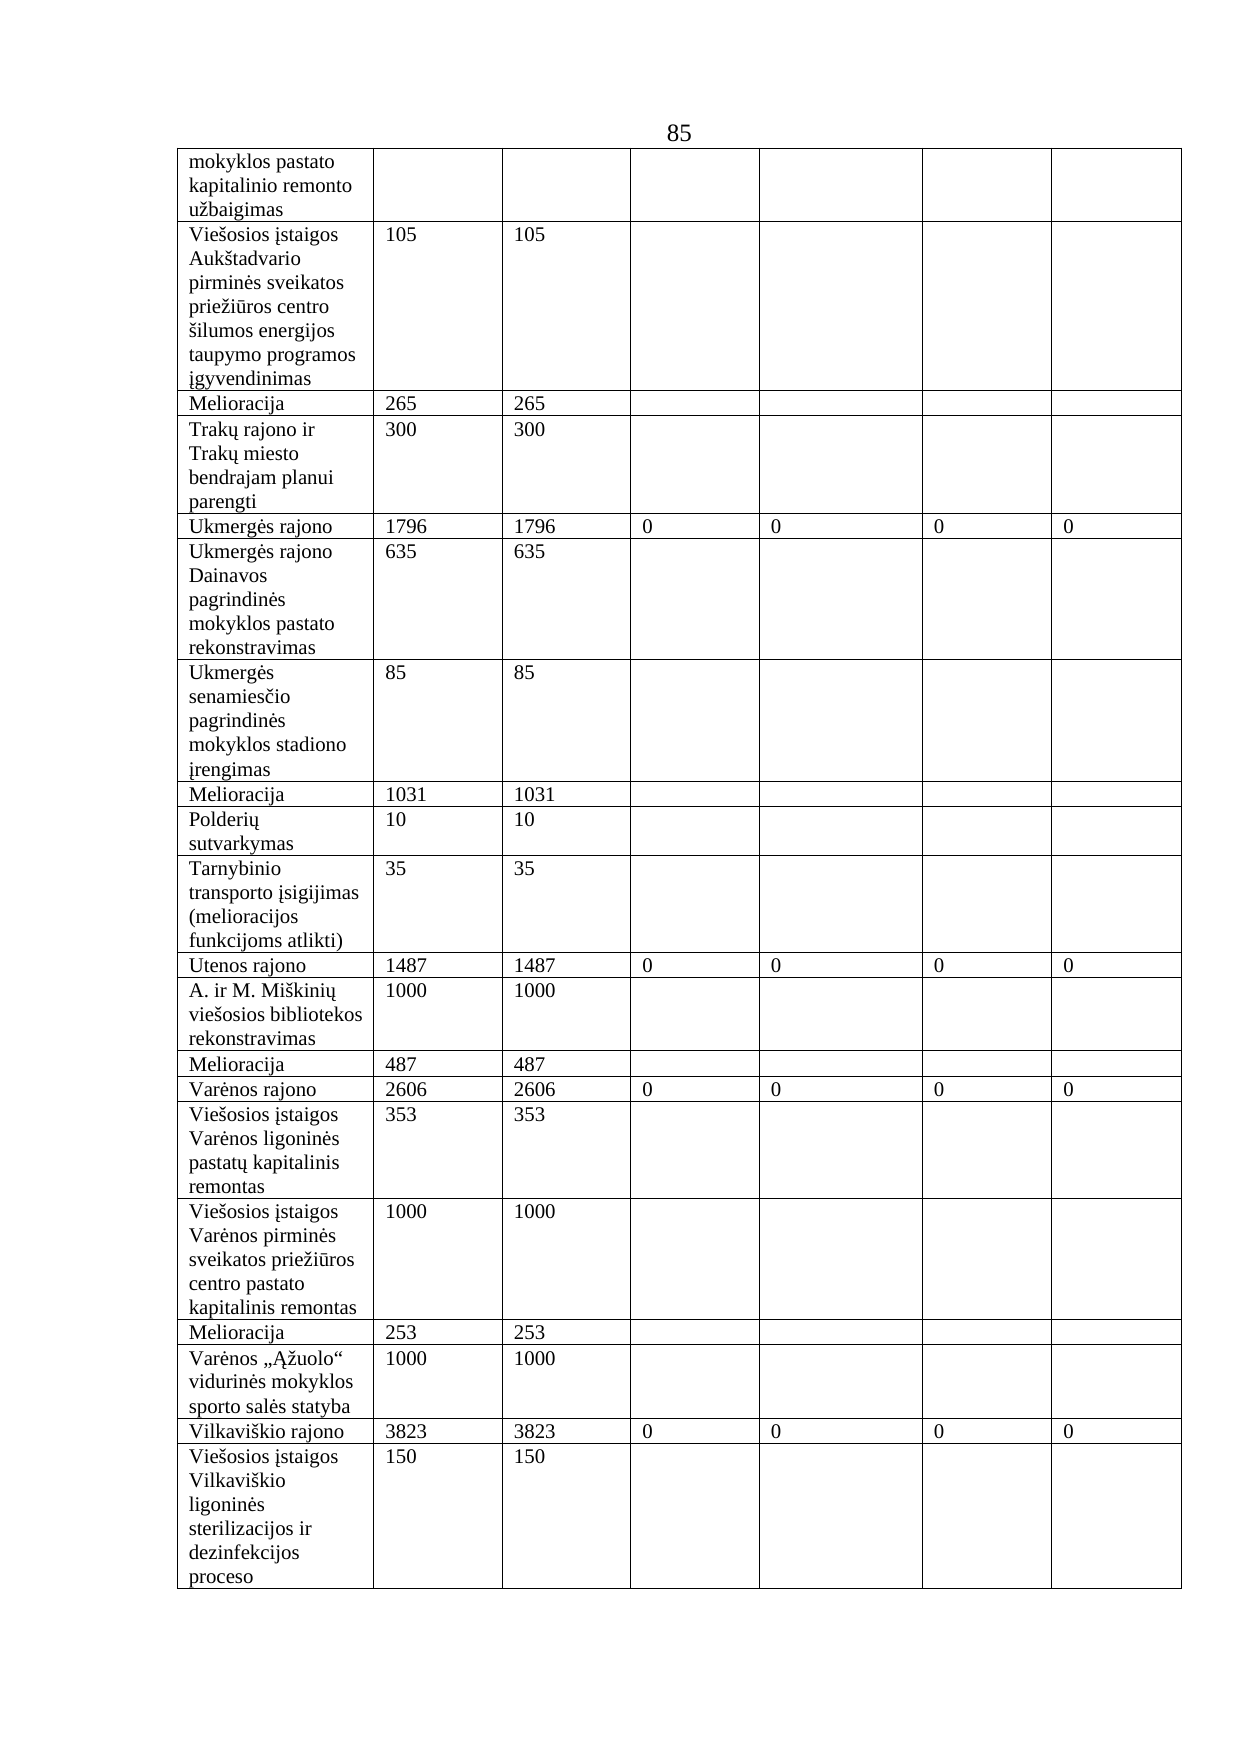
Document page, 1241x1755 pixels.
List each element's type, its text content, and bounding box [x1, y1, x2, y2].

table_cell [923, 856, 1051, 952]
table_cell 1000 [374, 1345, 502, 1418]
table_cell [923, 1345, 1051, 1418]
table_cell 0 [1052, 1077, 1181, 1101]
table_cell 487 [374, 1051, 502, 1076]
table_cell Viešosios įstaigos Varėnos ligoninės pastatų kapitalinis remontas [178, 1102, 373, 1198]
table_cell [1052, 391, 1181, 415]
table_cell 105 [374, 222, 502, 390]
table_cell 2606 [503, 1077, 630, 1101]
table_cell [923, 1444, 1051, 1588]
table_cell 150 [374, 1444, 502, 1588]
table_cell 0 [923, 953, 1051, 977]
table_cell [760, 807, 922, 855]
table_cell 353 [503, 1102, 630, 1198]
table_cell A. ir M. Miškinių viešosios bibliotekos rekonstravimas [178, 978, 373, 1050]
table_cell [923, 782, 1051, 806]
table_cell 0 [631, 1419, 759, 1443]
table_cell Varėnos „Ąžuolo“ vidurinės mokyklos sporto salės statyba [178, 1345, 373, 1418]
table_cell 0 [631, 953, 759, 977]
table_cell Tarnybinio transporto įsigijimas (melioracijos funkcijoms atlikti) [178, 856, 373, 952]
table_cell 0 [760, 1077, 922, 1101]
table_cell Melioracija [178, 782, 373, 806]
table_cell 150 [503, 1444, 630, 1588]
table_cell [1052, 856, 1181, 952]
table_cell [1052, 807, 1181, 855]
table_cell Viešosios įstaigos Varėnos pirminės sveikatos priežiūros centro pastato kapitalinis remontas [178, 1199, 373, 1319]
table_cell [503, 149, 630, 221]
table_cell 353 [374, 1102, 502, 1198]
table_cell [631, 149, 759, 221]
table_cell [631, 660, 759, 781]
table_cell 1000 [503, 1345, 630, 1418]
table_cell [760, 1444, 922, 1588]
table_cell 0 [760, 514, 922, 538]
table_cell Utenos rajono [178, 953, 373, 977]
table_cell [923, 222, 1051, 390]
table_cell 1487 [374, 953, 502, 977]
table_cell [1052, 782, 1181, 806]
table_cell Polderių sutvarkymas [178, 807, 373, 855]
table_cell [760, 539, 922, 659]
table_cell 1487 [503, 953, 630, 977]
table_cell 1000 [503, 978, 630, 1050]
table_cell 0 [1052, 1419, 1181, 1443]
table_cell [631, 222, 759, 390]
table_cell [1052, 149, 1181, 221]
table_cell 265 [503, 391, 630, 415]
table_cell [1052, 978, 1181, 1050]
table_cell [374, 149, 502, 221]
table_cell 1031 [503, 782, 630, 806]
table_cell mokyklos pastato kapitalinio remonto užbaigimas [178, 149, 373, 221]
table_cell 300 [374, 416, 502, 513]
table_cell [923, 391, 1051, 415]
table_cell [760, 856, 922, 952]
table_cell [1052, 1320, 1181, 1344]
table_cell Vilkaviškio rajono [178, 1419, 373, 1443]
table_cell [760, 391, 922, 415]
table_cell 10 [374, 807, 502, 855]
table_cell 1000 [374, 978, 502, 1050]
table_cell 2606 [374, 1077, 502, 1101]
table_cell Ukmergės rajono Dainavos pagrindinės mokyklos pastato rekonstravimas [178, 539, 373, 659]
table_cell [1052, 1345, 1181, 1418]
table_cell 0 [1052, 514, 1181, 538]
table_cell [631, 1102, 759, 1198]
table_cell [1052, 539, 1181, 659]
table_cell 300 [503, 416, 630, 513]
table_cell Melioracija [178, 1051, 373, 1076]
table_cell [1052, 1199, 1181, 1319]
table_cell [1052, 1051, 1181, 1076]
table_cell 10 [503, 807, 630, 855]
table_cell [1052, 1444, 1181, 1588]
table_cell [631, 807, 759, 855]
table_cell 1796 [374, 514, 502, 538]
table_cell 85 [503, 660, 630, 781]
table_cell 253 [503, 1320, 630, 1344]
table_cell 635 [503, 539, 630, 659]
table_cell 635 [374, 539, 502, 659]
table_cell Ukmergės rajono [178, 514, 373, 538]
table_cell 0 [760, 953, 922, 977]
table_cell [760, 782, 922, 806]
table_cell Viešosios įstaigos Vilkaviškio ligoninės sterilizacijos ir dezinfekcijos proceso [178, 1444, 373, 1588]
table_cell 487 [503, 1051, 630, 1076]
table_cell [631, 1320, 759, 1344]
table_cell [1052, 416, 1181, 513]
table_cell [760, 416, 922, 513]
table_cell [631, 978, 759, 1050]
table_cell 3823 [503, 1419, 630, 1443]
table_cell [923, 660, 1051, 781]
table_cell Trakų rajono ir Trakų miesto bendrajam planui parengti [178, 416, 373, 513]
table_cell [760, 1102, 922, 1198]
table_cell [760, 1345, 922, 1418]
table_cell 0 [760, 1419, 922, 1443]
table_cell 85 [374, 660, 502, 781]
table_cell [923, 149, 1051, 221]
table_cell 1000 [374, 1199, 502, 1319]
table_cell Varėnos rajono [178, 1077, 373, 1101]
table_cell [631, 1444, 759, 1588]
table_cell [760, 660, 922, 781]
table_cell [923, 1102, 1051, 1198]
table_cell [923, 807, 1051, 855]
table_cell 253 [374, 1320, 502, 1344]
table_cell [923, 1199, 1051, 1319]
table_cell [631, 416, 759, 513]
table_cell 0 [923, 1419, 1051, 1443]
table_cell 0 [1052, 953, 1181, 977]
table_cell 1796 [503, 514, 630, 538]
table_cell [1052, 660, 1181, 781]
table_cell [1052, 1102, 1181, 1198]
table_cell [760, 222, 922, 390]
table_cell 0 [923, 1077, 1051, 1101]
table_cell [923, 1320, 1051, 1344]
table_cell [631, 539, 759, 659]
table_cell 0 [923, 514, 1051, 538]
table_cell 105 [503, 222, 630, 390]
table_cell [631, 391, 759, 415]
table_cell 3823 [374, 1419, 502, 1443]
table_cell [923, 978, 1051, 1050]
table_cell [631, 1051, 759, 1076]
table_cell [760, 149, 922, 221]
table_cell [760, 978, 922, 1050]
table_cell [923, 416, 1051, 513]
table_cell [923, 1051, 1051, 1076]
table_cell 1000 [503, 1199, 630, 1319]
table_cell 35 [503, 856, 630, 952]
table_cell Ukmergės senamiesčio pagrindinės mokyklos stadiono įrengimas [178, 660, 373, 781]
table_cell [1052, 222, 1181, 390]
table_cell Melioracija [178, 391, 373, 415]
table_cell 265 [374, 391, 502, 415]
table_cell 0 [631, 1077, 759, 1101]
table_cell 1031 [374, 782, 502, 806]
table_cell [631, 1199, 759, 1319]
table_cell [760, 1051, 922, 1076]
table_cell 0 [631, 514, 759, 538]
table_cell [631, 856, 759, 952]
table_cell [631, 782, 759, 806]
table_cell [631, 1345, 759, 1418]
table_cell Melioracija [178, 1320, 373, 1344]
table_cell 35 [374, 856, 502, 952]
table_cell [923, 539, 1051, 659]
table_cell Viešosios įstaigos Aukštadvario pirminės sveikatos priežiūros centro šilumos energijos taupymo programos įgyvendinimas [178, 222, 373, 390]
table_cell [760, 1320, 922, 1344]
table_cell [760, 1199, 922, 1319]
